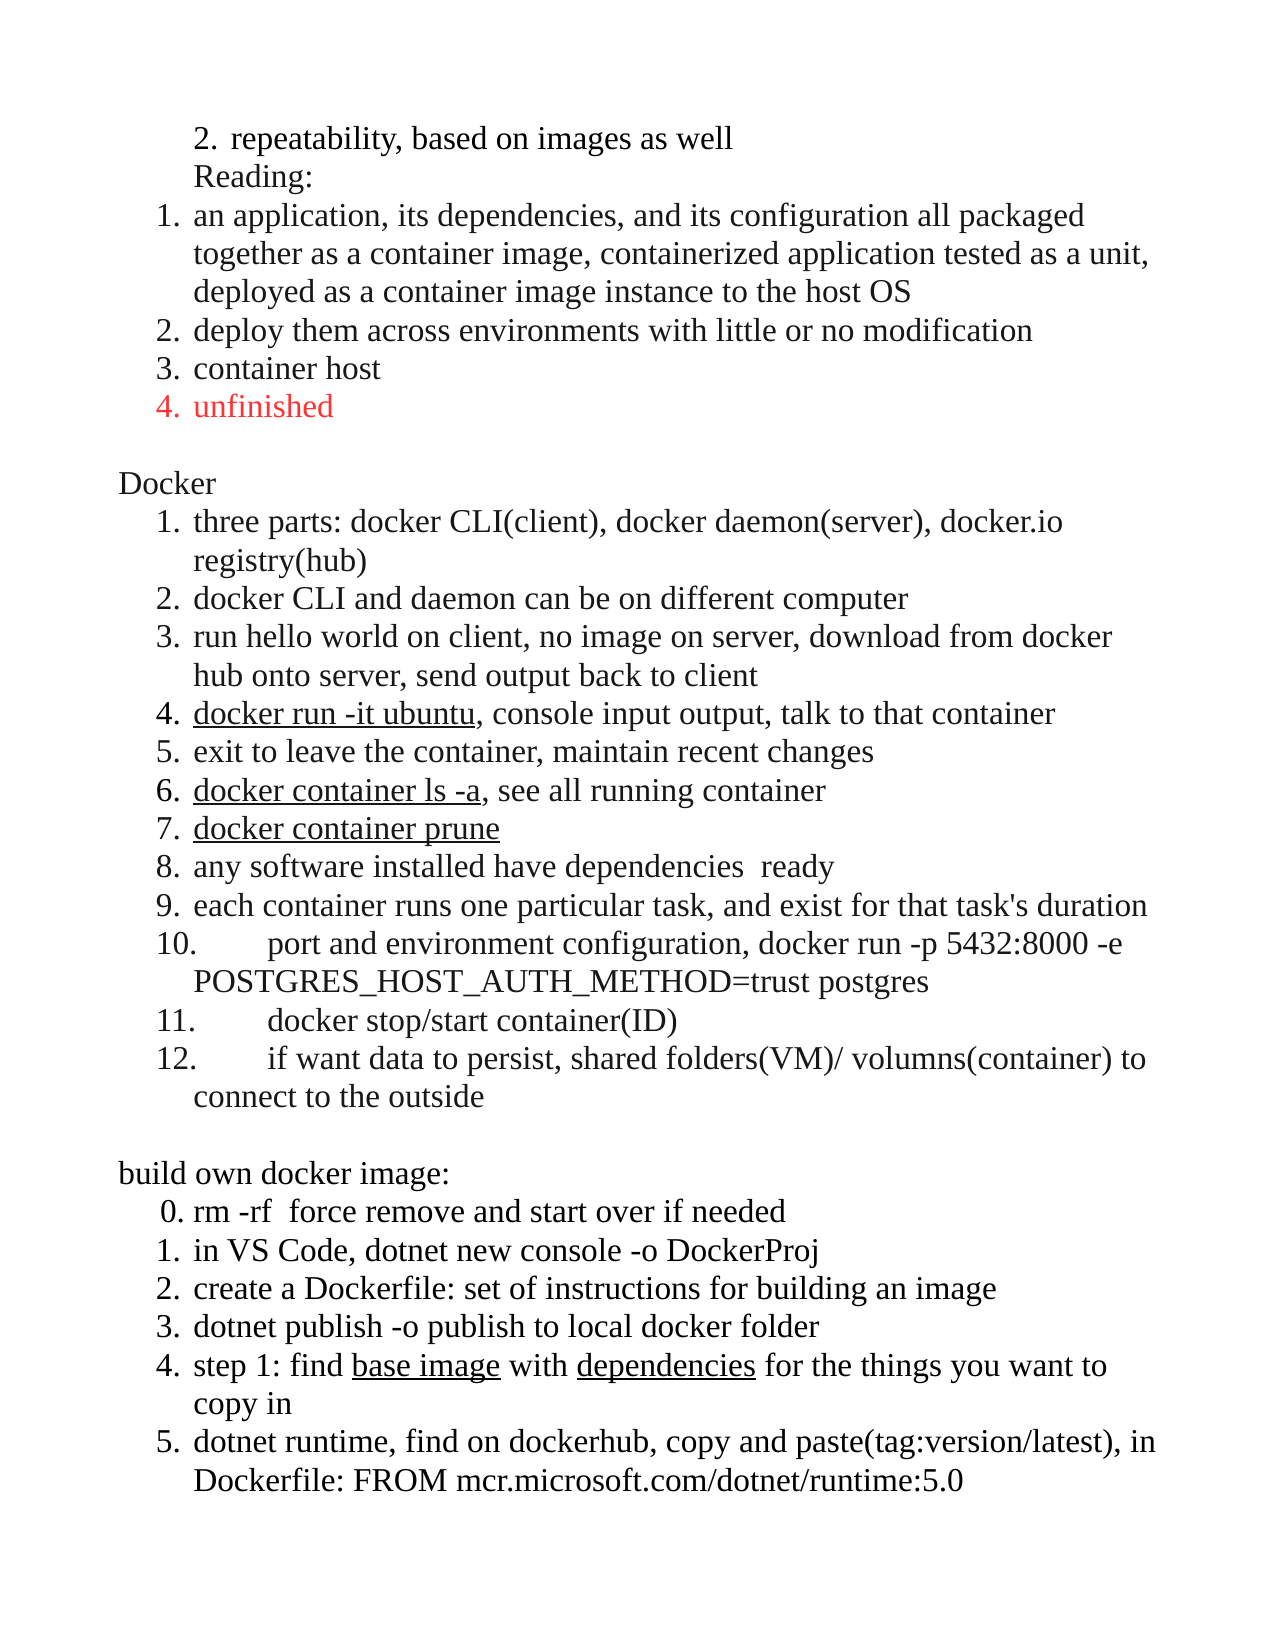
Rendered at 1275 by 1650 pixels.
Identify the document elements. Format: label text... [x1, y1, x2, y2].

text 0. rm -rf force remove and start over if needed [118, 1191, 1157, 1230]
list docker run -it ubuntu, console input output, talk to that container [156, 693, 1157, 731]
list if want data to persist, shared folders(VM)/ volumns(container) to connect to the outside [156, 1038, 1157, 1115]
list repeatability, based on images as well [193, 118, 1157, 156]
list docker container prune [156, 808, 1157, 846]
list Reading: [156, 156, 1157, 195]
list unfinished [156, 386, 1157, 425]
list an application, its dependencies, and its configuration all packaged together as a container image, containerized application tested as a unit, deployed as a container image instance to the host OS [156, 195, 1157, 310]
list container host [156, 348, 1157, 386]
list create a Dockerfile: set of instructions for building an image [156, 1268, 1157, 1306]
list any software installed have dependencies ready [156, 846, 1157, 885]
list port and environment configuration, docker run -p 5432:8000 -e POSTGRES_HOST_AUTH_METHOD=trust postgres [156, 923, 1157, 1000]
list dotnet publish -o publish to local docker folder [156, 1306, 1157, 1345]
list deploy them across environments with little or no modification [156, 310, 1157, 348]
list step 1: find base image with dependencies for the things you want to copy in [156, 1345, 1157, 1421]
list docker container ls -a, see all running container [156, 770, 1157, 808]
list docker stop/start container(ID) [156, 1000, 1157, 1038]
list in VS Code, dotnet new console -o DockerProj [156, 1230, 1157, 1268]
text Docker [118, 463, 1157, 501]
text build own docker image: [118, 1153, 1157, 1191]
list each container runs one particular task, and exist for that task's duration [156, 885, 1157, 923]
list dotnet runtime, find on dockerhub, copy and paste(tag:version/latest), in Dockerfile: FROM mcr.microsoft.com/dotnet/runtime:5.0 [156, 1421, 1157, 1498]
list docker CLI and daemon can be on different computer [156, 578, 1157, 616]
list three parts: docker CLI(client), docker daemon(server), docker.io registry(hub) [156, 501, 1157, 578]
list exit to leave the container, maintain recent changes [156, 731, 1157, 770]
list run hello world on client, no image on server, download from docker hub onto server, send output back to client [156, 616, 1157, 693]
